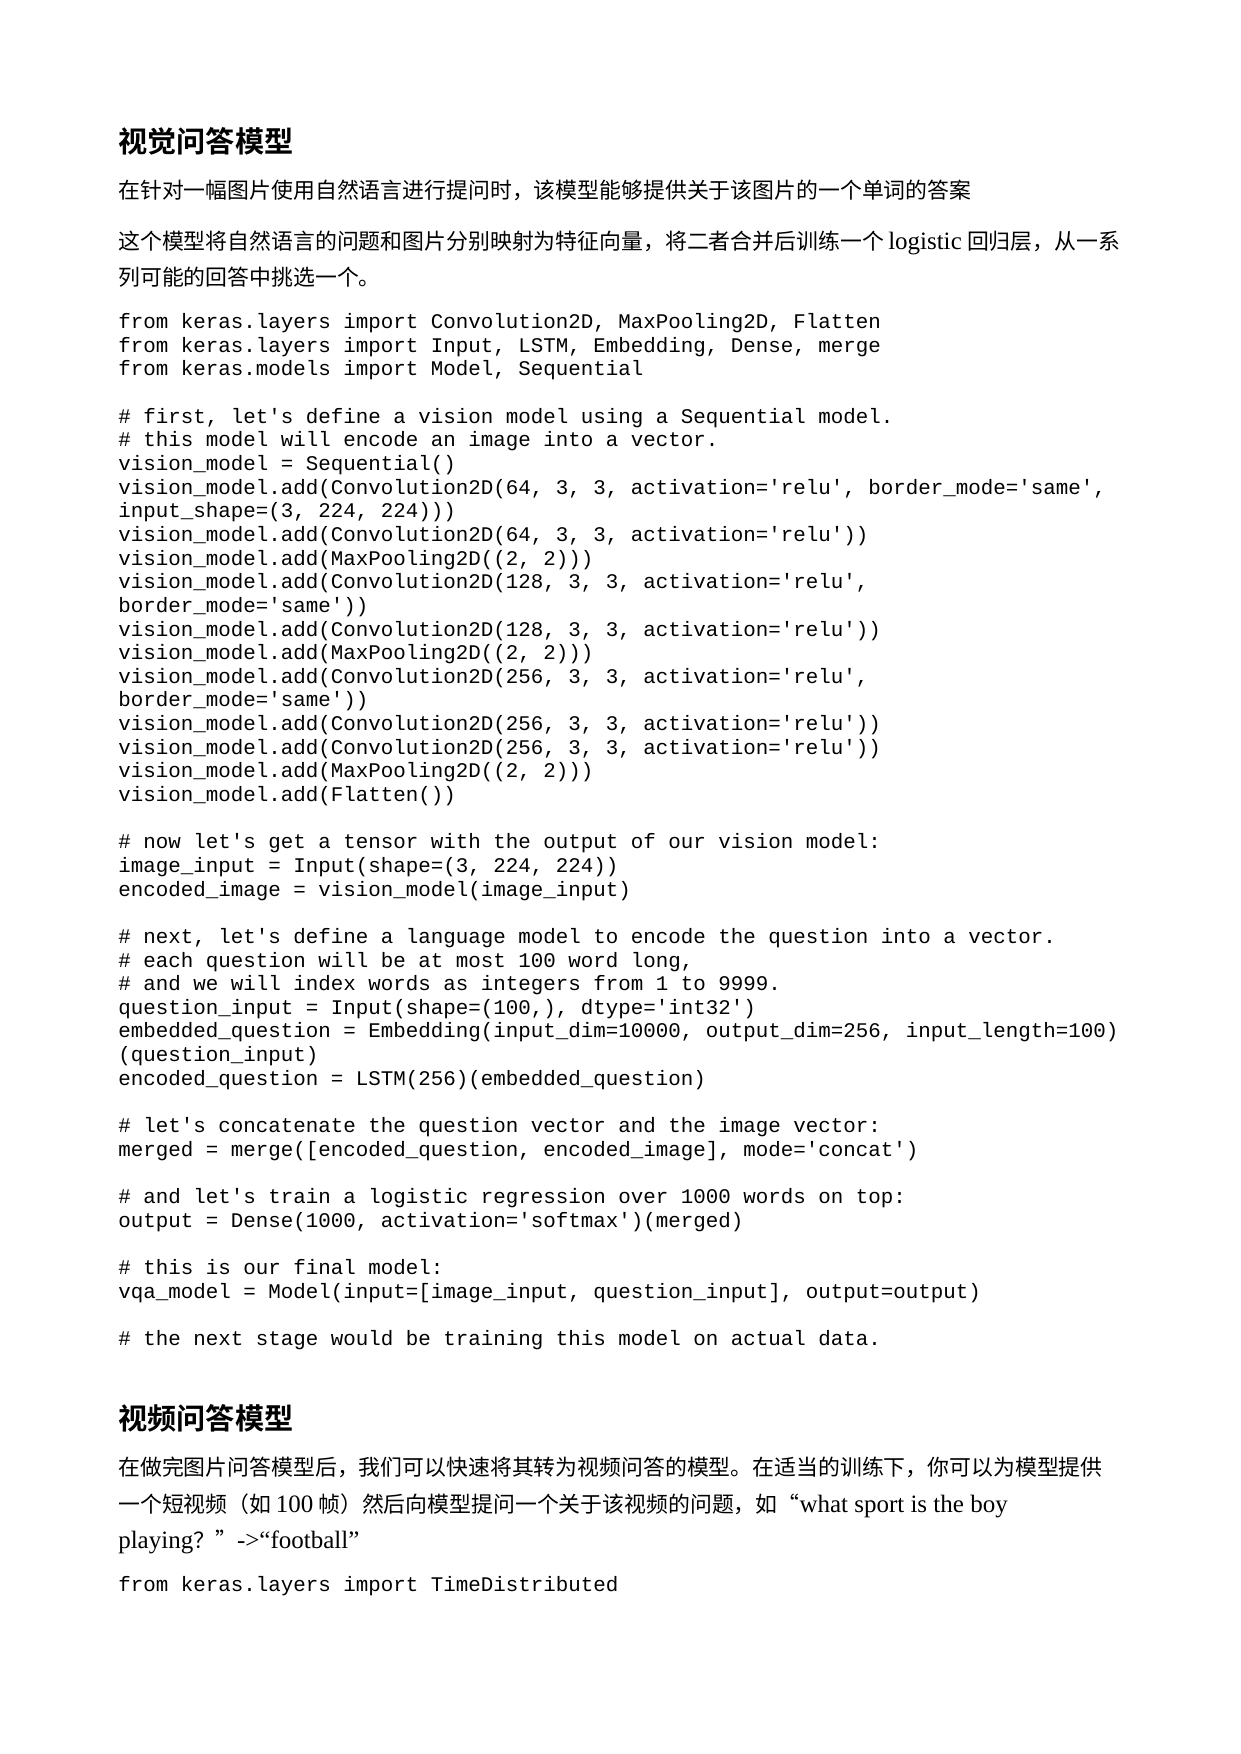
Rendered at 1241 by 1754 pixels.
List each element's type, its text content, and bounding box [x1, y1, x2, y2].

text from keras.layers import Input, LSTM, Embedding, Dense, merge [118, 335, 1122, 358]
text # and we will index words as integers from 1 to 9999. [118, 973, 1122, 997]
text 这个模型将自然语言的问题和图片分别映射为特征向量，将二者合并后训练一个logistic回归层，从一系列可能的回答中挑选一个。 [118, 224, 1122, 292]
text vision_model.add(Convolution2D(64, 3, 3, activation='relu')) [118, 524, 1122, 548]
text # now let's get a tensor with the output of our vision model: [118, 831, 1122, 855]
text vision_model.add(Convolution2D(128, 3, 3, activation='relu')) [118, 618, 1122, 642]
text vision_model.add(Convolution2D(64, 3, 3, activation='relu', border_mode='same', input_shape=(3, 224, 224))) [118, 477, 1122, 524]
text # and let's train a logistic regression over 1000 words on top: [118, 1186, 1122, 1210]
text merged = merge([encoded_question, encoded_image], mode='concat') [118, 1139, 1122, 1162]
text # this model will encode an image into a vector. [118, 429, 1122, 453]
text embedded_question = Embedding(input_dim=10000, output_dim=256, input_length=100)(question_input) [118, 1021, 1122, 1068]
text # let's concatenate the question vector and the image vector: [118, 1115, 1122, 1139]
text vision_model.add(Convolution2D(128, 3, 3, activation='relu', border_mode='same')) [118, 571, 1122, 618]
text vision_model.add(Convolution2D(256, 3, 3, activation='relu', border_mode='same')) [118, 666, 1122, 713]
text vision_model.add(MaxPooling2D((2, 2))) [118, 642, 1122, 666]
subtitle 视觉问答模型 [118, 118, 1122, 160]
text 在做完图片问答模型后，我们可以快速将其转为视频问答的模型。在适当的训练下，你可以为模型提供一个短视频（如100帧）然后向模型提问一个关于该视频的问题，如“what sport is the boy playing？”->“football” [118, 1450, 1122, 1555]
text vision_model.add(Convolution2D(256, 3, 3, activation='relu')) [118, 713, 1122, 737]
text # the next stage would be training this model on actual data. [118, 1328, 1122, 1352]
text # each question will be at most 100 word long, [118, 949, 1122, 973]
text vqa_model = Model(input=[image_input, question_input], output=output) [118, 1281, 1122, 1304]
text vision_model = Sequential() [118, 453, 1122, 477]
text question_input = Input(shape=(100,), dtype='int32') [118, 997, 1122, 1021]
text from keras.models import Model, Sequential [118, 358, 1122, 382]
text output = Dense(1000, activation='softmax')(merged) [118, 1210, 1122, 1233]
text vision_model.add(Convolution2D(256, 3, 3, activation='relu')) [118, 737, 1122, 760]
text vision_model.add(Flatten()) [118, 784, 1122, 808]
text # next, let's define a language model to encode the question into a vector. [118, 926, 1122, 949]
text image_input = Input(shape=(3, 224, 224)) [118, 855, 1122, 879]
text encoded_image = vision_model(image_input) [118, 879, 1122, 902]
text # this is our final model: [118, 1257, 1122, 1281]
text from keras.layers import Convolution2D, MaxPooling2D, Flatten [118, 311, 1122, 335]
text vision_model.add(MaxPooling2D((2, 2))) [118, 548, 1122, 571]
text 在针对一幅图片使用自然语言进行提问时，该模型能够提供关于该图片的一个单词的答案 [118, 173, 1122, 204]
text # first, let's define a vision model using a Sequential model. [118, 406, 1122, 429]
text from keras.layers import TimeDistributed [118, 1574, 1122, 1598]
subtitle 视频问答模型 [118, 1396, 1122, 1438]
text encoded_question = LSTM(256)(embedded_question) [118, 1068, 1122, 1091]
text vision_model.add(MaxPooling2D((2, 2))) [118, 760, 1122, 784]
